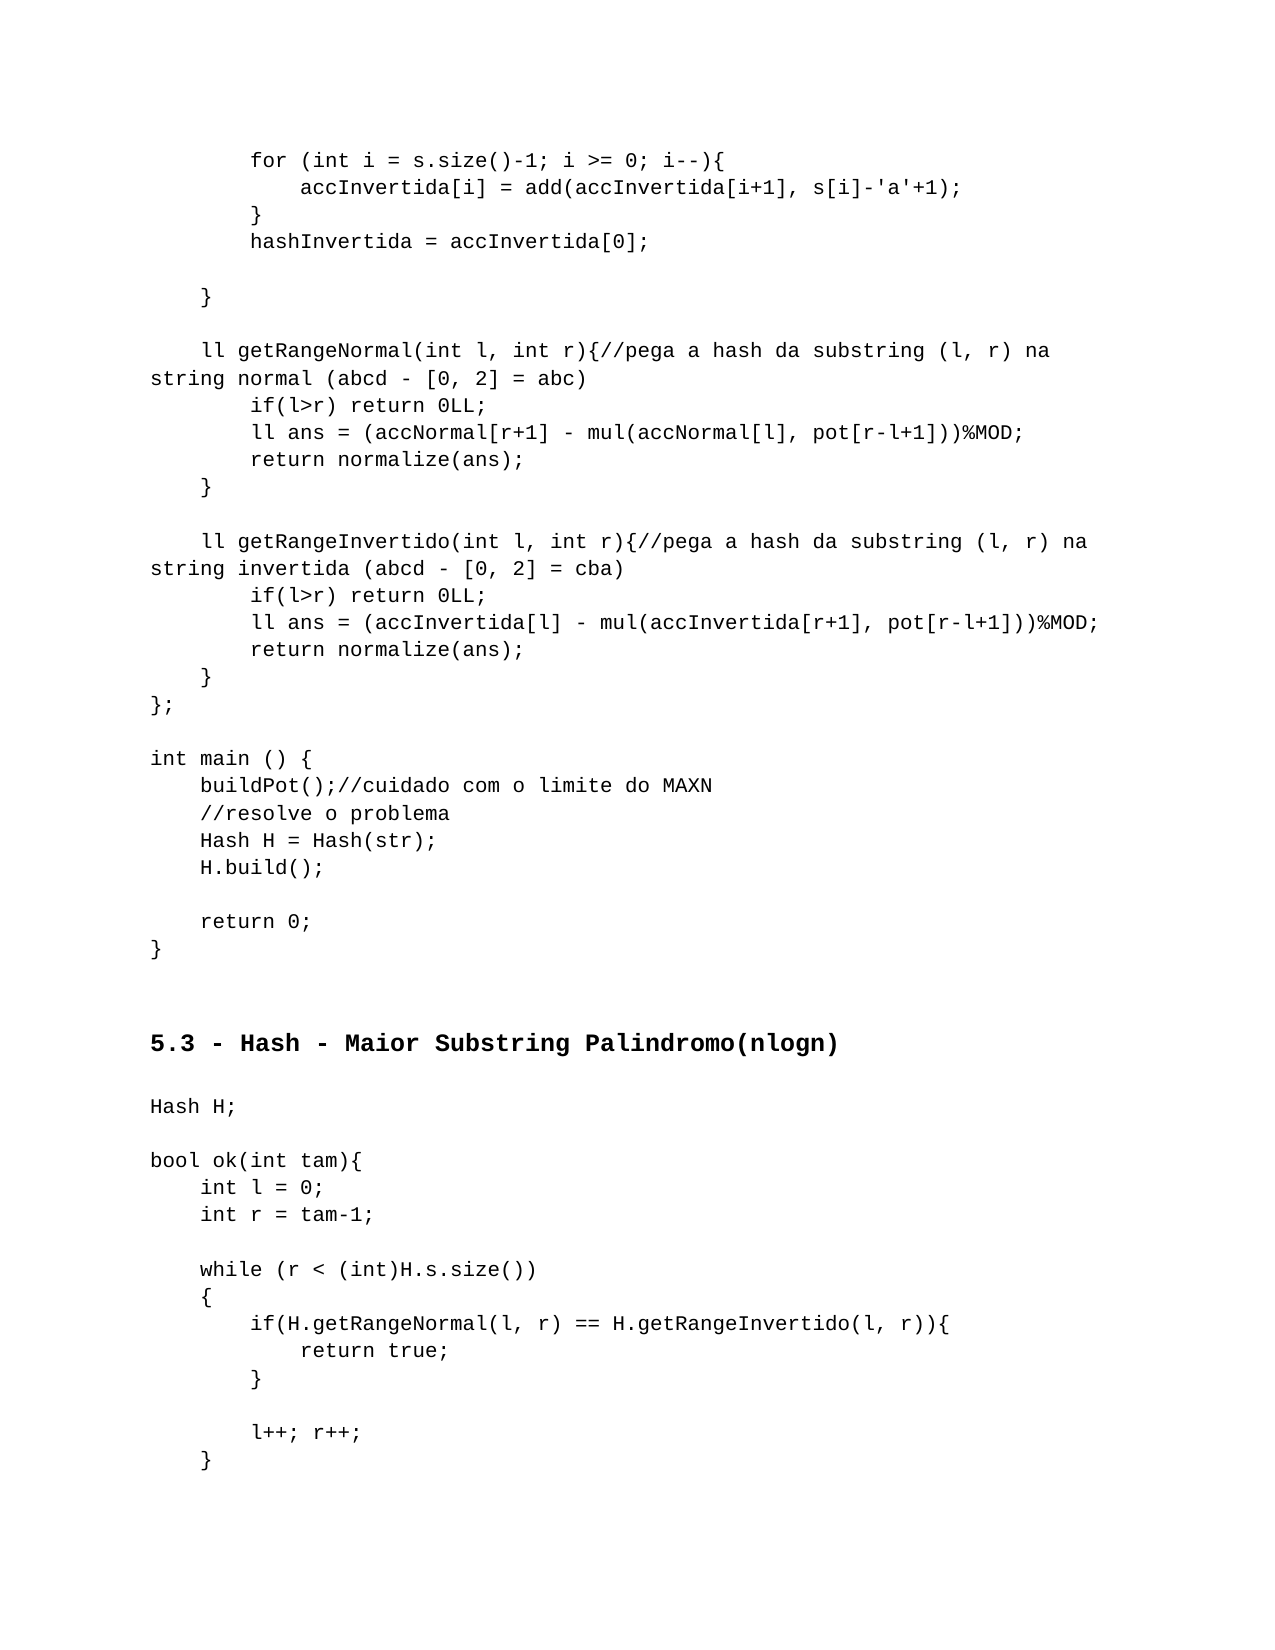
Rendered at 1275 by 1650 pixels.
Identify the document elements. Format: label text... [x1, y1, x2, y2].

text } [150, 1367, 1125, 1391]
text hashInvertida = accInvertida[0]; [150, 232, 1125, 255]
text 5.3 - Hash - Maior Substring Palindromo(nlogn) [150, 1031, 1125, 1059]
text //resolve o problema [150, 802, 1125, 826]
text } [150, 938, 1125, 962]
text ll getRangeInvertido(int l, int r){//pega a hash da substring (l, r) na string invertida (abcd - [0, 2] = cba) [150, 531, 1125, 581]
text return 0; [150, 911, 1125, 935]
text ll ans = (accInvertida[l] - mul(accInvertida[r+1], pot[r-l+1]))%MOD; [150, 612, 1125, 636]
text int main () { [150, 748, 1125, 772]
text } [150, 204, 1125, 228]
text buildPot();//cuidado com o limite do MAXN [150, 775, 1125, 799]
text return normalize(ans); [150, 639, 1125, 663]
text } [150, 476, 1125, 500]
text return normalize(ans); [150, 449, 1125, 473]
text for (int i = s.size()-1; i >= 0; i--){ [150, 150, 1125, 174]
text accInvertida[i] = add(accInvertida[i+1], s[i]-'a'+1); [150, 177, 1125, 201]
text return true; [150, 1340, 1125, 1364]
text l++; r++; [150, 1422, 1125, 1446]
text } [150, 1449, 1125, 1473]
text int l = 0; [150, 1177, 1125, 1201]
text H.build(); [150, 857, 1125, 881]
text if(l>r) return 0LL; [150, 585, 1125, 609]
text ll ans = (accNormal[r+1] - mul(accNormal[l], pot[r-l+1]))%MOD; [150, 422, 1125, 446]
text { [150, 1286, 1125, 1309]
text Hash H = Hash(str); [150, 830, 1125, 853]
text if(l>r) return 0LL; [150, 395, 1125, 418]
text bool ok(int tam){ [150, 1150, 1125, 1174]
text Hash H; [150, 1096, 1125, 1119]
text while (r < (int)H.s.size()) [150, 1259, 1125, 1282]
text } [150, 286, 1125, 309]
text ll getRangeNormal(int l, int r){//pega a hash da substring (l, r) na string normal (abcd - [0, 2] = abc) [150, 340, 1125, 391]
text } [150, 667, 1125, 690]
text int r = tam-1; [150, 1204, 1125, 1228]
text }; [150, 694, 1125, 717]
text if(H.getRangeNormal(l, r) == H.getRangeInvertido(l, r)){ [150, 1313, 1125, 1337]
